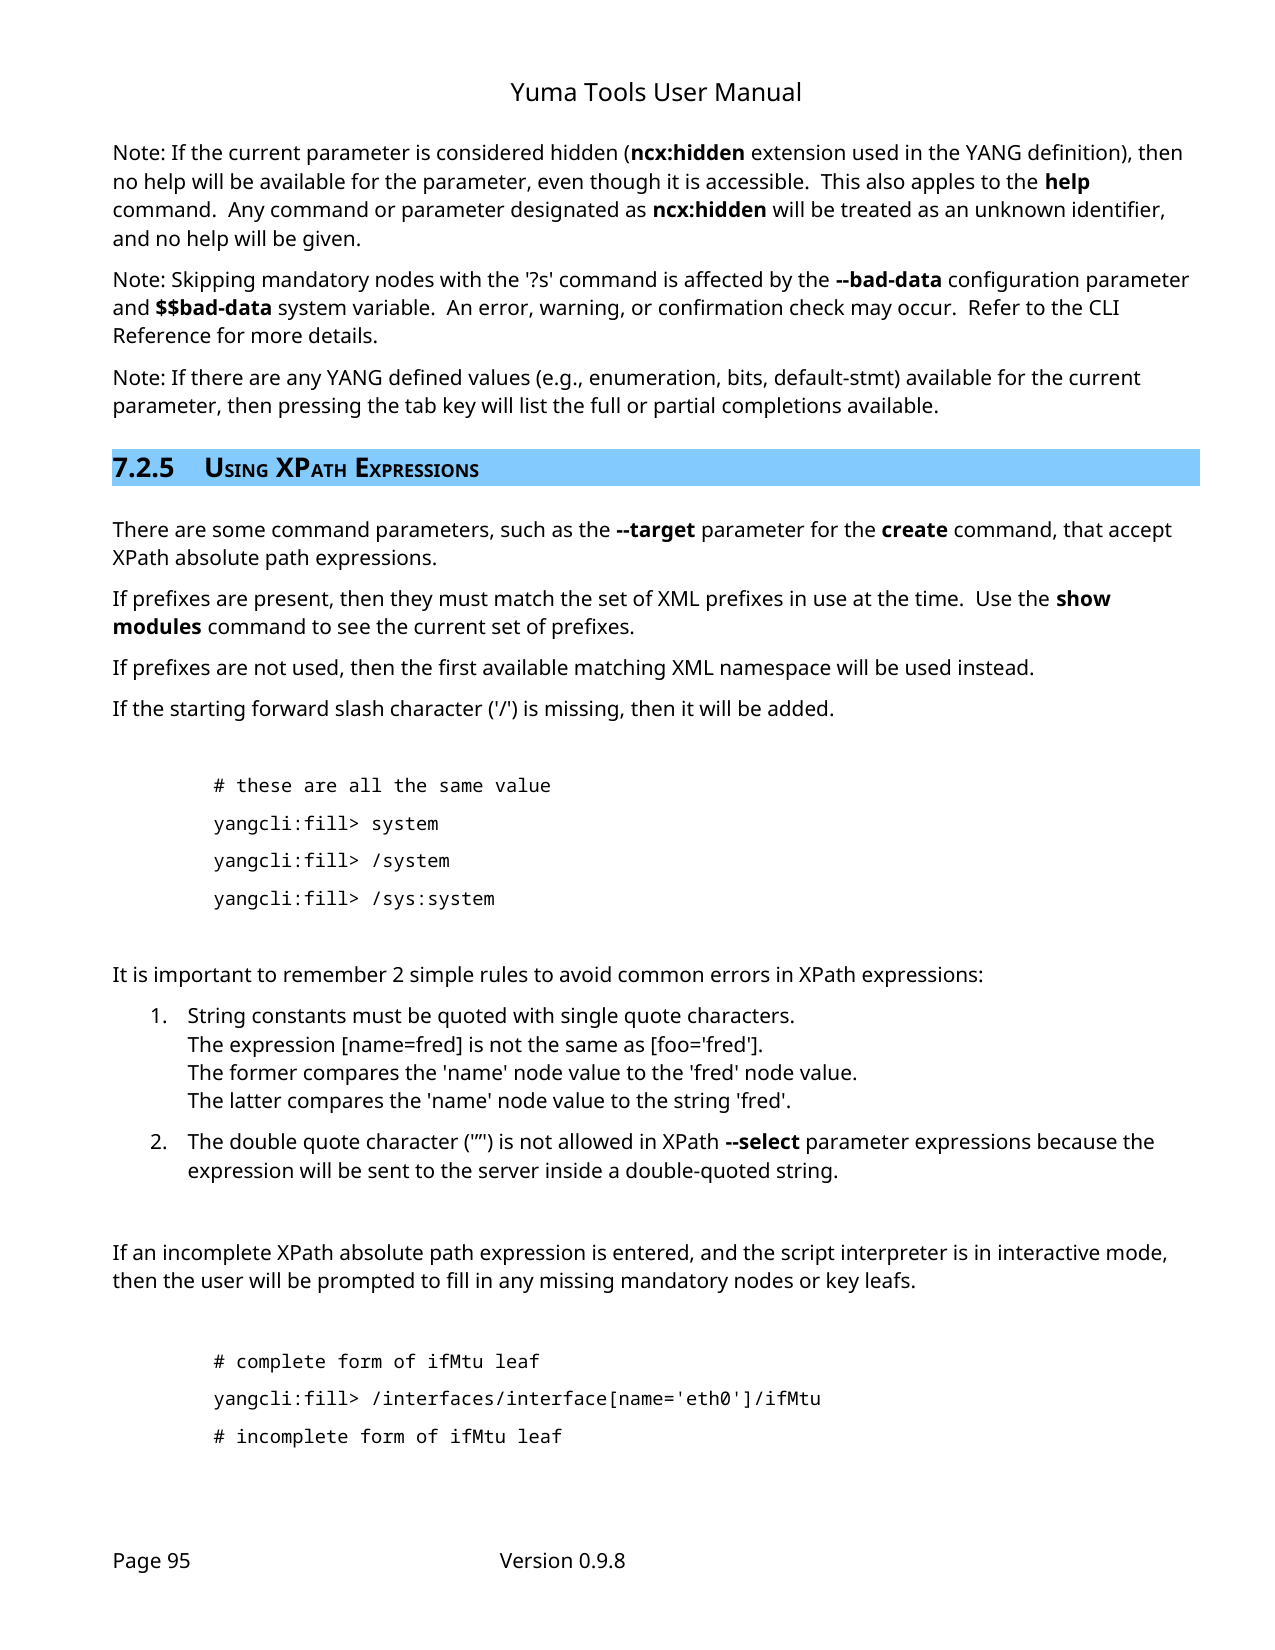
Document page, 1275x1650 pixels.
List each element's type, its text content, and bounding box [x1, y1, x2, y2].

text There are some command parameters, such as the --target parameter for the create command, that accept XPath absolute path expressions. [112, 515, 1200, 572]
list String constants must be quoted with single quote characters. The expression [name=fred] is not the same as [foo='fred']. The former compares the 'name' node value to the 'fred' node value. The latter compares the 'name' node value to the string 'fred'. [150, 1001, 1200, 1115]
text It is important to remember 2 simple rules to avoid common errors in XPath expressions: [112, 960, 1200, 989]
subtitle Using XPath Expressions [112, 449, 1200, 486]
text If prefixes are present, then they must match the set of XML prefixes in use at the time. Use the show modules command to see the current set of prefixes. [112, 584, 1200, 641]
text Note: If there are any YANG defined values (e.g., enumeration, bits, default-stmt) available for the current parameter, then pressing the tab key will list the full or partial completions available. [112, 363, 1200, 419]
text If prefixes are not used, then the first available matching XML namespace will be used instead. [112, 653, 1200, 682]
text # these are all the same value [139, 773, 1200, 798]
text Note: Skipping mandatory nodes with the '?s' command is affected by the --bad-data configuration parameter and $$bad-data system variable. An error, warning, or confirmation check may occur. Refer to the CLI Reference for more details. [112, 265, 1200, 350]
text If the starting forward slash character ('/') is missing, then it will be added. [112, 694, 1200, 723]
text yangcli:fill> system [139, 810, 1200, 836]
text Note: If the current parameter is considered hidden (ncx:hidden extension used in the YANG definition), then no help will be available for the parameter, even though it is accessible. This also apples to the help command. Any command or parameter designated as ncx:hidden will be treated as an unknown identifier, and no help will be given. [112, 138, 1200, 252]
text yangcli:fill> /interfaces/interface[name='eth0']/ifMtu [139, 1386, 1200, 1411]
list The double quote character ('”') is not allowed in XPath --select parameter expressions because the expression will be sent to the server inside a double-quoted string. [150, 1127, 1200, 1184]
text If an incomplete XPath absolute path expression is entered, and the script interpreter is in interactive mode, then the user will be prompted to fill in any missing mandatory nodes or key leafs. [112, 1238, 1200, 1295]
text # incomplete form of ifMtu leaf [139, 1423, 1200, 1449]
text yangcli:fill> /sys:system [139, 885, 1200, 911]
text # complete form of ifMtu leaf [139, 1348, 1200, 1374]
text yangcli:fill> /system [139, 848, 1200, 873]
